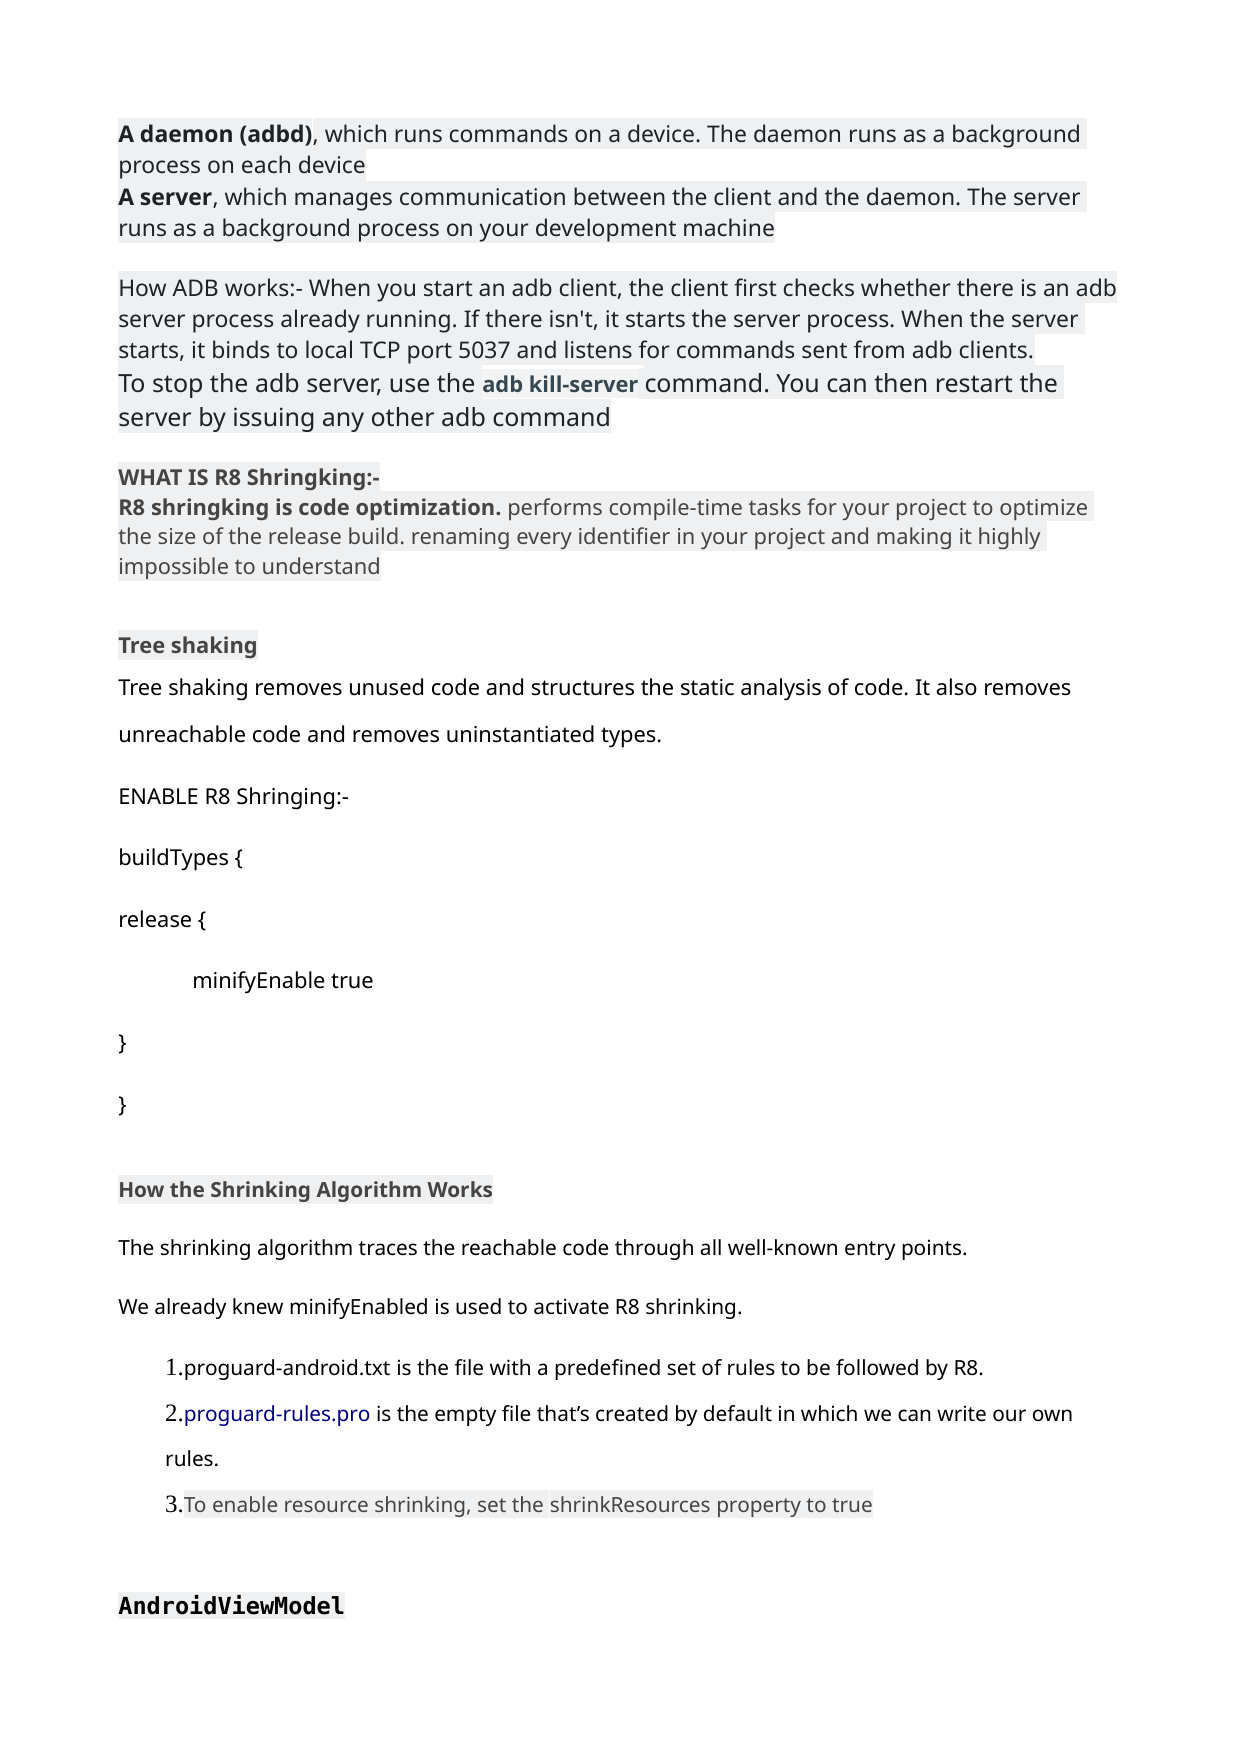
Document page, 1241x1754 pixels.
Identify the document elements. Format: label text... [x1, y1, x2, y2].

text Tree shaking removes unused code and structures the static analysis of code. It also removes unreachable code and removes uninstantiated types. [118, 672, 1122, 749]
text We already knew minifyEnabled is used to activate R8 shrinking. [118, 1292, 1122, 1321]
text A daemon (adbd), which runs commands on a device. The daemon runs as a background process on each device [118, 118, 1122, 181]
subtitle Tree shaking [118, 630, 1122, 660]
text ENABLE R8 Shringing:- [118, 781, 1122, 811]
text A server, which manages communication between the client and the daemon. The server runs as a background process on your development machine [118, 181, 1122, 243]
text WHAT IS R8 Shringking:- [118, 462, 1122, 491]
text release { [118, 904, 1122, 934]
list proguard-android.txt is the file with a predefined set of rules to be followed by R8. [165, 1352, 1122, 1381]
text The shrinking algorithm traces the reachable code through all well-known entry points. [118, 1233, 1122, 1261]
text minifyEnable true [118, 966, 1122, 995]
text buildTypes { [118, 842, 1122, 872]
text To stop the adb server, use the adb kill-server command. You can then restart the server by issuing any other adb command [118, 365, 1122, 433]
text AndroidViewModel [118, 1592, 1122, 1619]
subtitle How the Shrinking Algorithm Works [118, 1175, 1122, 1204]
list proguard-rules.pro is the empty file that’s created by default in which we can write our own rules. [165, 1398, 1122, 1472]
text How ADB works:- When you start an adb client, the client first checks whether there is an adb server process already running. If there isn't, it starts the server process. When the server starts, it binds to local TCP port 5037 and listens for commands sent from adb clients. [118, 271, 1122, 365]
list To enable resource shrinking, set the shrinkResources property to true [165, 1489, 1122, 1518]
text } [118, 1089, 1122, 1118]
text } [118, 1027, 1122, 1057]
text R8 shringking is code optimization. performs compile-time tasks for your project to optimize the size of the release build. renaming every identifier in your project and making it highly impossible to understand [118, 491, 1122, 581]
